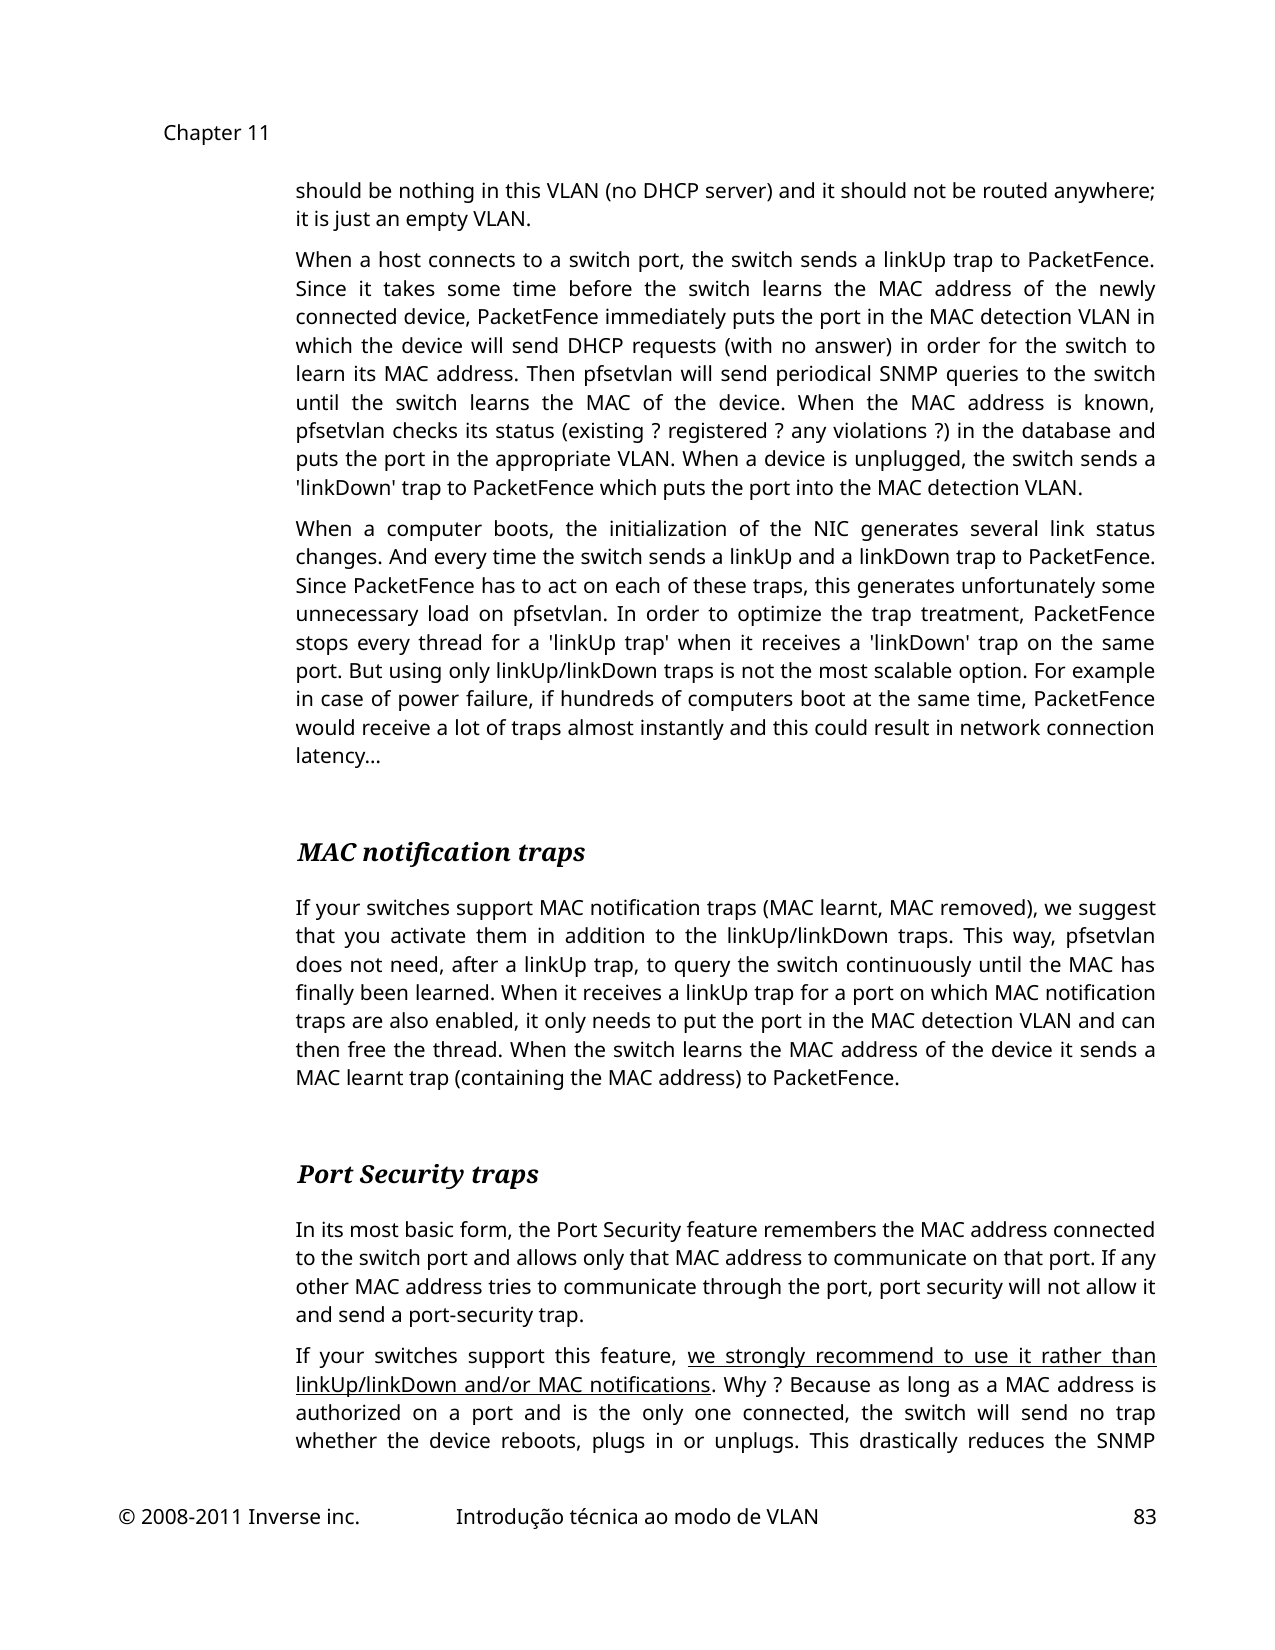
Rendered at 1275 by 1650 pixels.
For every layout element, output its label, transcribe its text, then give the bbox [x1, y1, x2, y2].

text should be nothing in this VLAN (no DHCP server) and it should not be routed anywhere; it is just an empty VLAN. [295, 176, 1157, 233]
text In its most basic form, the Port Security feature remembers the MAC address connected to the switch port and allows only that MAC address to communicate on that port. If any other MAC address tries to communicate through the port, port security will not allow it and send a port-security trap. [295, 1215, 1157, 1329]
text If your switches support MAC notification traps (MAC learnt, MAC removed), we suggest that you activate them in addition to the linkUp/linkDown traps. This way, pfsetvlan does not need, after a linkUp trap, to query the switch continuously until the MAC has finally been learned. When it receives a linkUp trap for a port on which MAC notification traps are also enabled, it only needs to put the port in the MAC detection VLAN and can then free the thread. When the switch learns the MAC address of the device it sends a MAC learnt trap (containing the MAC address) to PacketFence. [295, 893, 1157, 1092]
text If your switches support this feature, we strongly recommend to use it rather than linkUp/linkDown and/or MAC notifications. Why ? Because as long as a MAC address is authorized on a port and is the only one connected, the switch will send no trap whether the device reboots, plugs in or unplugs. This drastically reduces the SNMP [295, 1341, 1157, 1455]
text When a host connects to a switch port, the switch sends a linkUp trap to PacketFence. Since it takes some time before the switch learns the MAC address of the newly connected device, PacketFence immediately puts the port in the MAC detection VLAN in which the device will send DHCP requests (with no answer) in order for the switch to learn its MAC address. Then pfsetvlan will send periodical SNMP queries to the switch until the switch learns the MAC of the device. When the MAC address is known, pfsetvlan checks its status (existing ? registered ? any violations ?) in the database and puts the port in the appropriate VLAN. When a device is unplugged, the switch sends a 'linkDown' trap to PacketFence which puts the port into the MAC detection VLAN. [295, 245, 1157, 501]
subtitle Port Security traps [260, 1157, 1157, 1190]
text When a computer boots, the initialization of the NIC generates several link status changes. And every time the switch sends a linkUp and a linkDown trap to PacketFence. Since PacketFence has to act on each of these traps, this generates unfortunately some unnecessary load on pfsetvlan. In order to optimize the trap treatment, PacketFence stops every thread for a 'linkUp trap' when it receives a 'linkDown' trap on the same port. But using only linkUp/linkDown traps is not the most scalable option. For example in case of power failure, if hundreds of computers boot at the same time, PacketFence would receive a lot of traps almost instantly and this could result in network connection latency… [295, 514, 1157, 770]
subtitle MAC notification traps [260, 834, 1157, 868]
